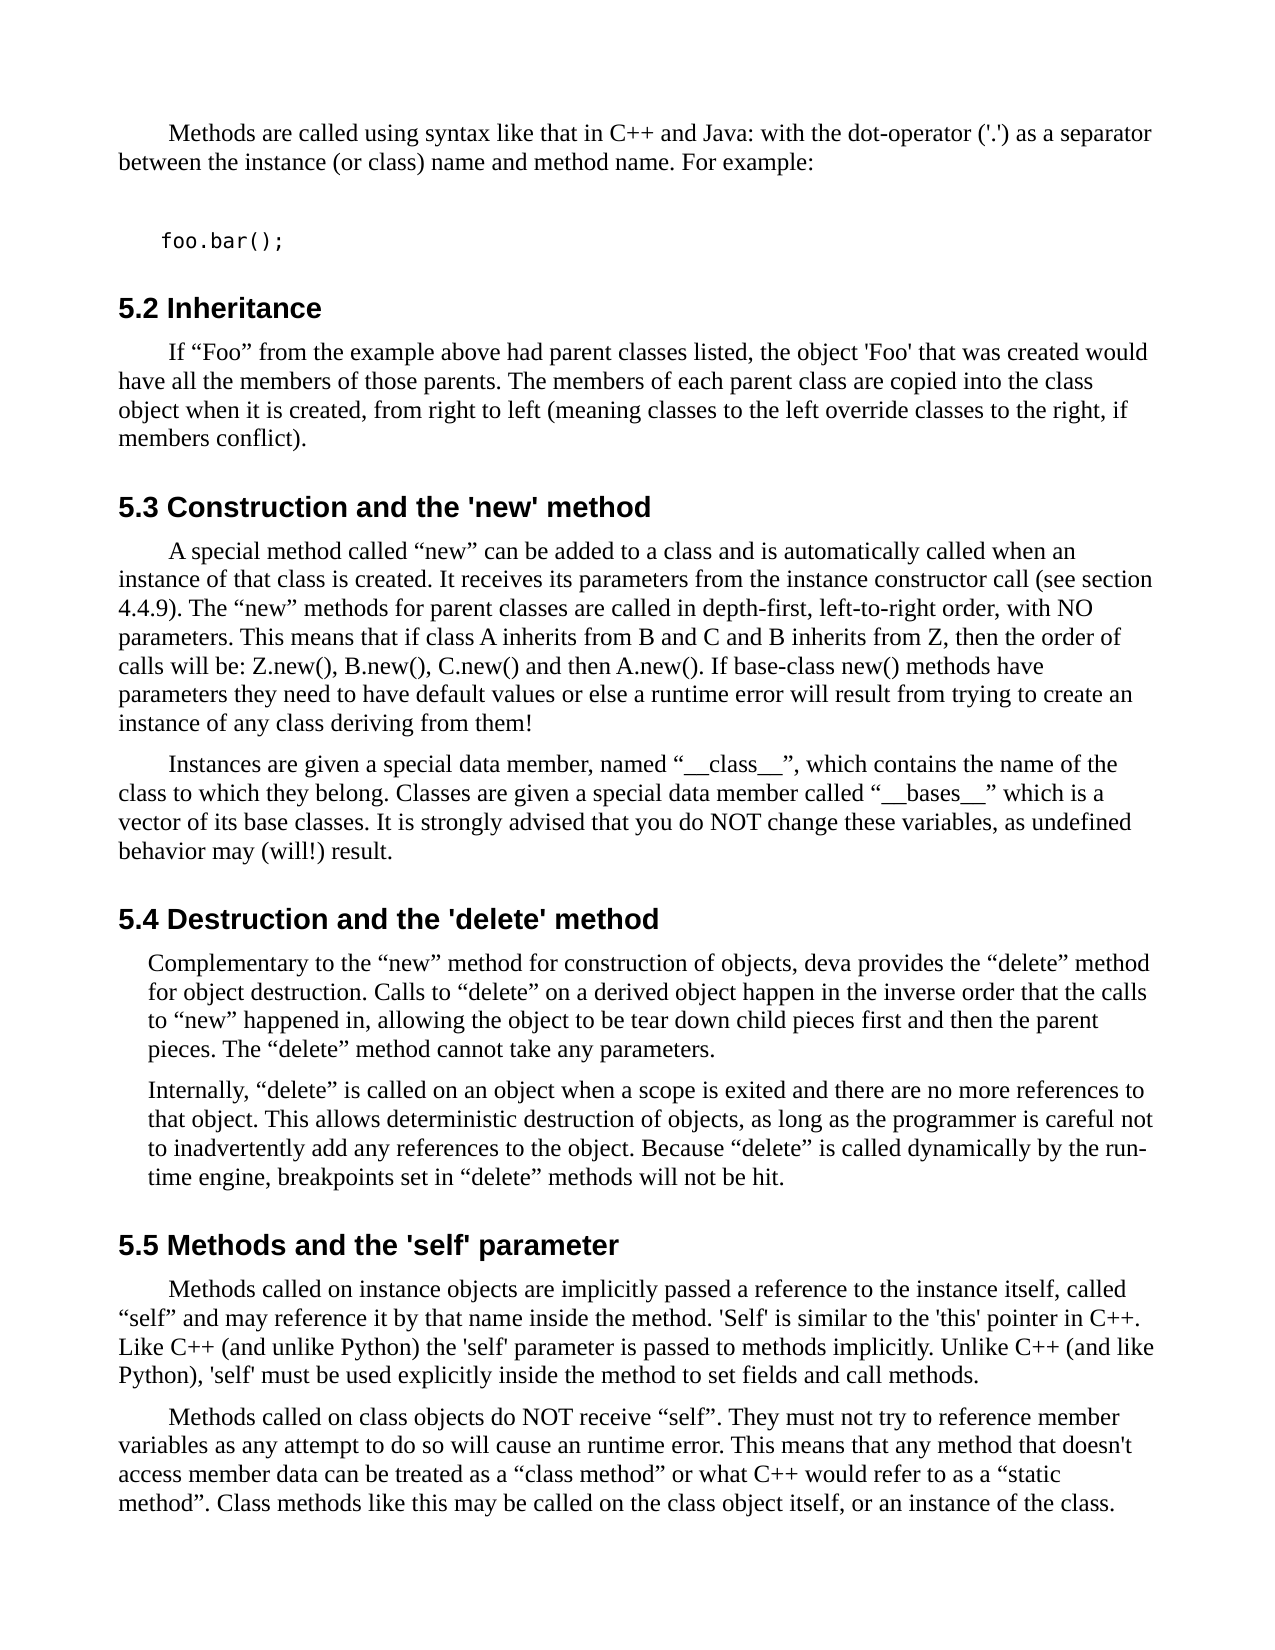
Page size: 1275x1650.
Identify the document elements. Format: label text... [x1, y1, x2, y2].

subtitle 5.3 Construction and the 'new' method [118, 490, 1157, 523]
text A special method called “new” can be added to a class and is automatically called when an instance of that class is created. It receives its parameters from the instance constructor call (see section 4.4.9). The “new” methods for parent classes are called in depth-first, left-to-right order, with NO parameters. This means that if class A inherits from B and C and B inherits from Z, then the order of calls will be: Z.new(), B.new(), C.new() and then A.new(). If base-class new() methods have parameters they need to have default values or else a runtime error will result from trying to create an instance of any class deriving from them! [118, 536, 1157, 737]
text foo.bar(); [118, 229, 1157, 254]
text Methods called on class objects do NOT receive “self”. They must not try to reference member variables as any attempt to do so will cause an runtime error. This means that any method that doesn't access member data can be treated as a “class method” or what C++ would refer to as a “static method”. Class methods like this may be called on the class object itself, or an instance of the class. [118, 1402, 1157, 1517]
subtitle 5.4 Destruction and the 'delete' method [118, 902, 1157, 936]
text Instances are given a special data member, named “__class__”, which contains the name of the class to which they belong. Classes are given a special data member called “__bases__” which is a vector of its base classes. It is strongly advised that you do NOT change these variables, as undefined behavior may (will!) result. [118, 749, 1157, 864]
text Methods are called using syntax like that in C++ and Java: with the dot-operator ('.') as a separator between the instance (or class) name and method name. For example: [118, 118, 1157, 176]
subtitle 5.2 Inheritance [118, 291, 1157, 325]
text Methods called on instance objects are implicitly passed a reference to the instance itself, called “self” and may reference it by that name inside the method. 'Self' is similar to the 'this' pointer in C++. Like C++ (and unlike Python) the 'self' parameter is passed to methods implicitly. Unlike C++ (and like Python), 'self' must be used explicitly inside the method to set fields and call methods. [118, 1274, 1157, 1389]
subtitle 5.5 Methods and the 'self' parameter [118, 1228, 1157, 1262]
text Complementary to the “new” method for construction of objects, deva provides the “delete” method for object destruction. Calls to “delete” on a derived object happen in the inverse order that the calls to “new” happened in, allowing the object to be tear down child pieces first and then the parent pieces. The “delete” method cannot take any parameters. [148, 948, 1157, 1063]
text If “Foo” from the example above had parent classes listed, the object 'Foo' that was created would have all the members of those parents. The members of each parent class are copied into the class object when it is created, from right to left (meaning classes to the left override classes to the right, if members conflict). [118, 337, 1157, 452]
text Internally, “delete” is called on an object when a scope is exited and there are no more references to that object. This allows deterministic destruction of objects, as long as the programmer is careful not to inadvertently add any references to the object. Because “delete” is called dynamically by the run-time engine, breakpoints set in “delete” methods will not be hit. [148, 1076, 1157, 1191]
